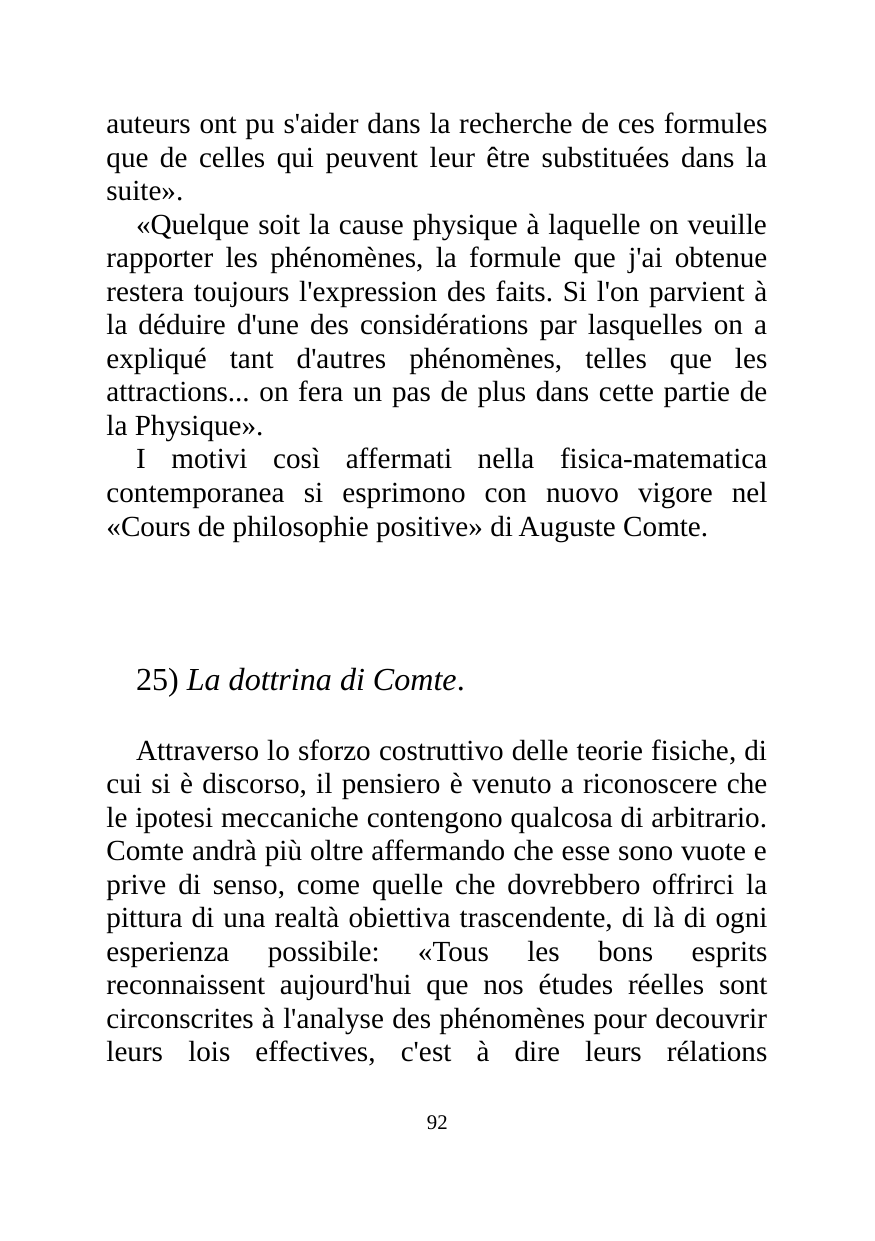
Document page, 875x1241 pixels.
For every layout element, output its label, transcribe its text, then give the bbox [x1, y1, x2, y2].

text «Quelque soit la cause physique à laquelle on veuille rapporter les phénomènes, la formule que j'ai obtenue restera toujours l'expression des faits. Si l'on parvient à la déduire d'une des considérations par lasquelles on a expliqué tant d'autres phénomènes, telles que les attractions... on fera un pas de plus dans cette partie de la Physique». [106, 207, 768, 442]
text Attraverso lo sforzo costruttivo delle teorie fisiche, di cui si è discorso, il pensiero è venuto a riconoscere che le ipotesi meccaniche contengono qualcosa di arbitrario. Comte andrà più oltre affermando che esse sono vuote e prive di senso, come quelle che dovrebbero offrirci la pittura di una realtà obiettiva trascendente, di là di ogni esperienza possibile: «Tous les bons esprits reconnaissent aujourd'hui que nos études réelles sont circonscrites à l'analyse des phénomènes pour decouvrir leurs lois effectives, c'est à dire leurs rélations [106, 733, 768, 1068]
subtitle 25) La dottrina di Comte. [106, 660, 768, 697]
text auteurs ont pu s'aider dans la recherche de ces formules que de celles qui peuvent leur être substituées dans la suite». [106, 106, 768, 207]
text I motivi così affermati nella fisica-matematica contemporanea si esprimono con nuovo vigore nel «Cours de philosophie positive» di Auguste Comte. [106, 442, 768, 542]
